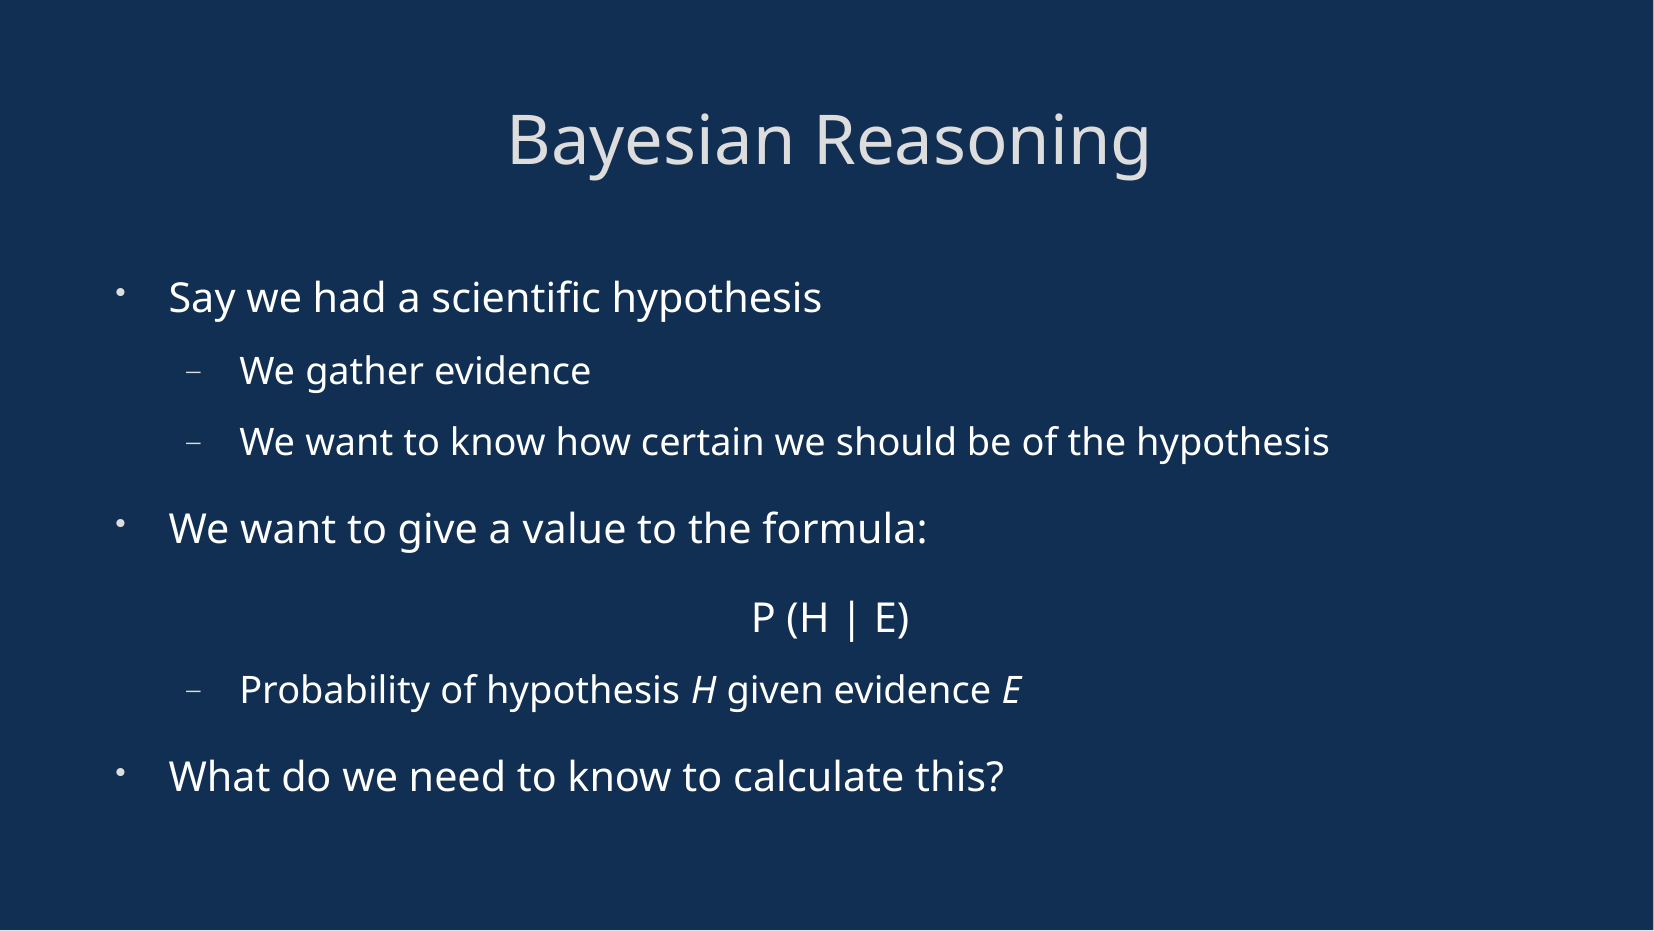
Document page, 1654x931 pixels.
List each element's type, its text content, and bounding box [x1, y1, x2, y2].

list Say we had a scientific hypothesis We gather evidence We want to know how certain we should be of the hypothesis We want to give a value to the formula: P (H | E) Probability of hypothesis H given evidence E What do we need to know to calculate this? [97, 268, 1563, 806]
title Bayesian Reasoning [97, 56, 1563, 220]
